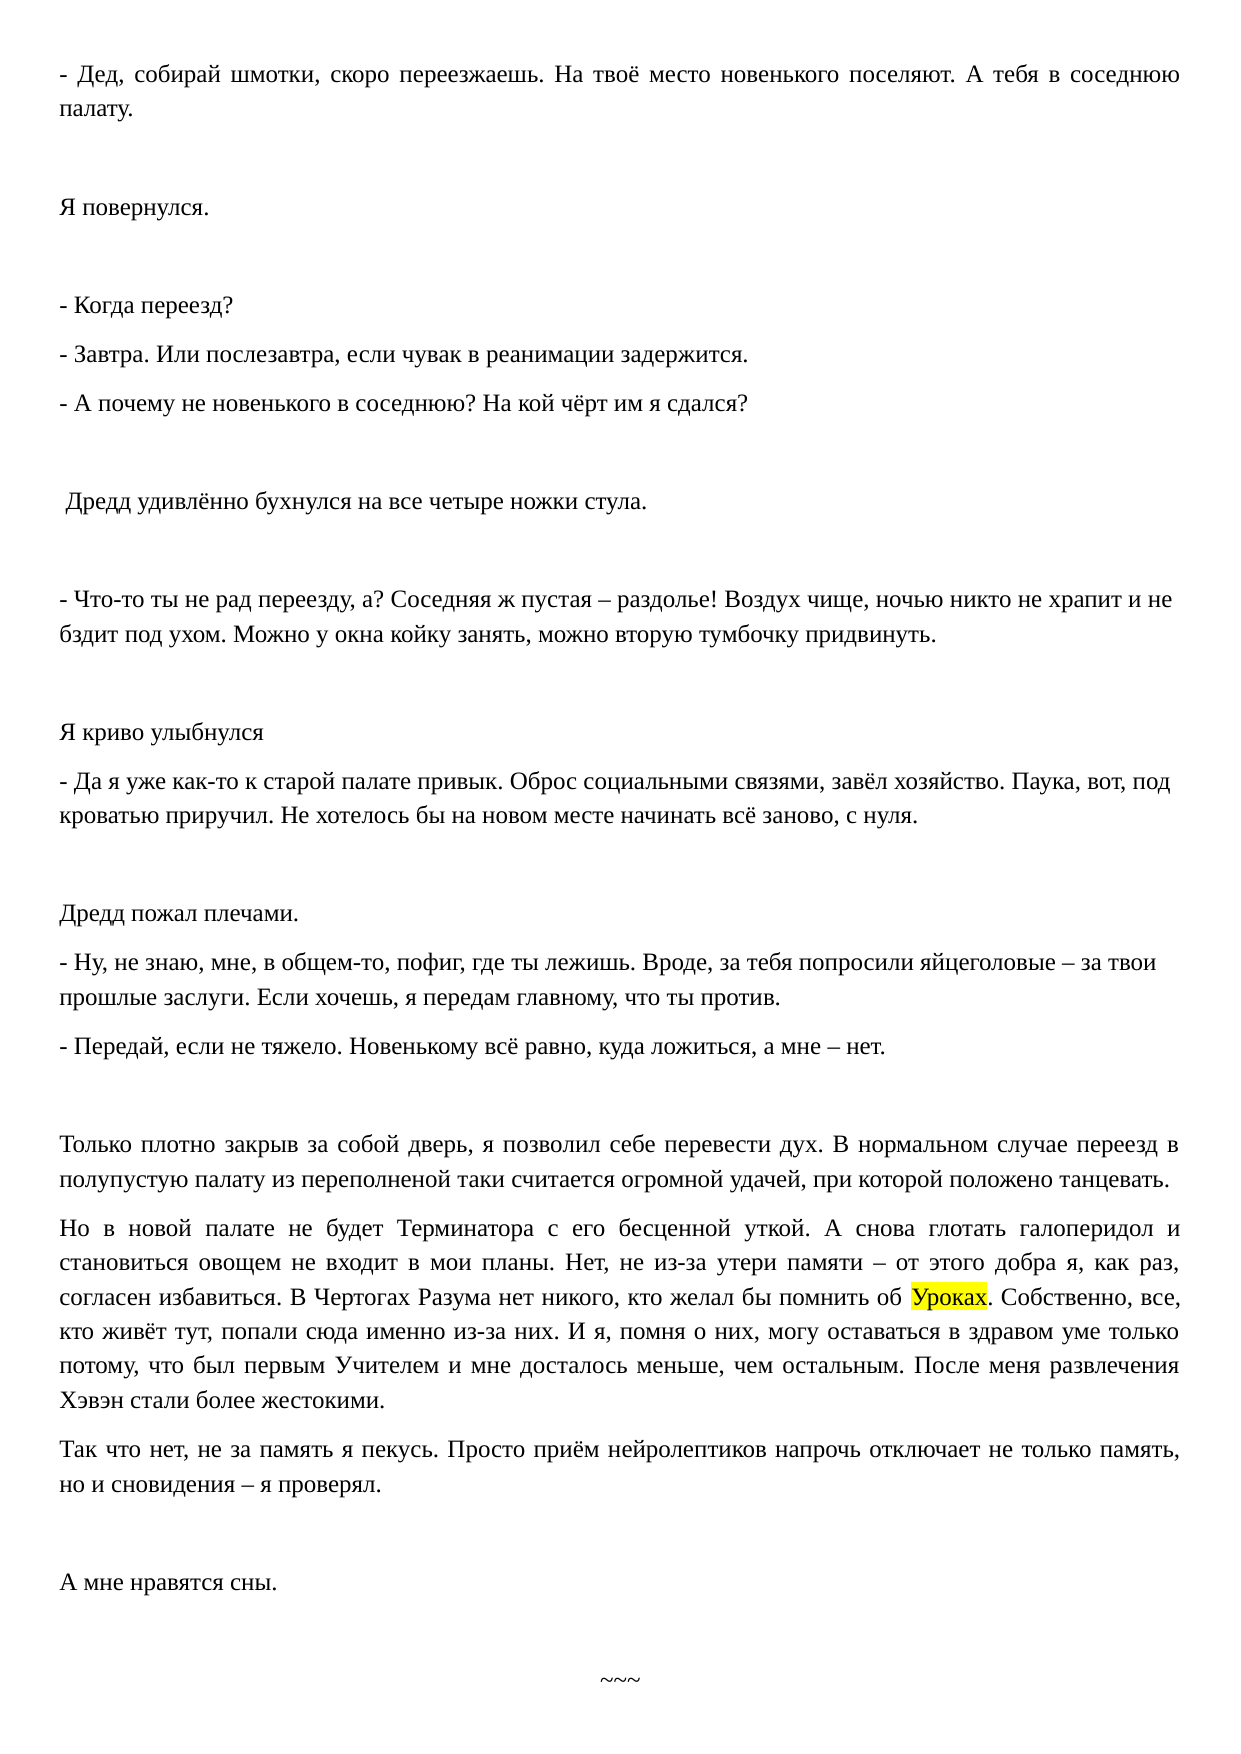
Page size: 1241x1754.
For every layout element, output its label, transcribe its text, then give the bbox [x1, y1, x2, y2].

text - А почему не новенького в соседнюю? На кой чёрт им я сдался? [59, 388, 1181, 417]
text Я криво улыбнулся [59, 717, 1181, 746]
text - Когда переезд? [59, 290, 1181, 318]
text - Дед, собирай шмотки, скоро переезжаешь. На твоё место новенького поселяют. А тебя в соседнюю палату. [59, 59, 1181, 122]
text Я повернулся. [59, 192, 1181, 220]
text Дредд удивлённо бухнулся на все четыре ножки стула. [59, 486, 1181, 515]
text - Ну, не знаю, мне, в общем-то, пофиг, где ты лежишь. Вроде, за тебя попросили яйцеголовые – за твои прошлые заслуги. Если хочешь, я передам главному, что ты против. [59, 947, 1181, 1011]
text - Завтра. Или послезавтра, если чувак в реанимации задержится. [59, 339, 1181, 368]
text Дредд пожал плечами. [59, 898, 1181, 927]
text - Передай, если не тяжело. Новенькому всё равно, куда ложиться, а мне – нет. [59, 1031, 1181, 1060]
text Но в новой палате не будет Терминатора с его бесценной уткой. А снова глотать галоперидол и становиться овощем не входит в мои планы. Нет, не из-за утери памяти – от этого добра я, как раз, согласен избавиться. В Чертогах Разума нет никого, кто желал бы помнить об Уроках. Собственно, все, кто живёт тут, попали сюда именно из-за них. И я, помня о них, могу оставаться в здравом уме только потому, что был первым Учителем и мне досталось меньше, чем остальным. После меня развлечения Хэвэн стали более жестокими. [59, 1213, 1181, 1414]
text А мне нравятся сны. [59, 1567, 1181, 1596]
text Так что нет, не за память я пекусь. Просто приём нейролептиков напрочь отключает не только память, но и сновидения – я проверял. [59, 1434, 1181, 1497]
text Только плотно закрыв за собой дверь, я позволил себе перевести дух. В нормальном случае переезд в полупустую палату из переполненой таки считается огромной удачей, при которой положено танцевать. [59, 1129, 1181, 1192]
text - Что-то ты не рад переезду, а? Соседняя ж пустая – раздолье! Воздух чище, ночью никто не храпит и не бздит под ухом. Можно у окна койку занять, можно вторую тумбочку придвинуть. [59, 584, 1181, 647]
text - Да я уже как-то к старой палате привык. Оброс социальными связями, завёл хозяйство. Паука, вот, под кроватью приручил. Не хотелось бы на новом месте начинать всё заново, с нуля. [59, 766, 1181, 829]
text ~~~ [59, 1665, 1181, 1694]
